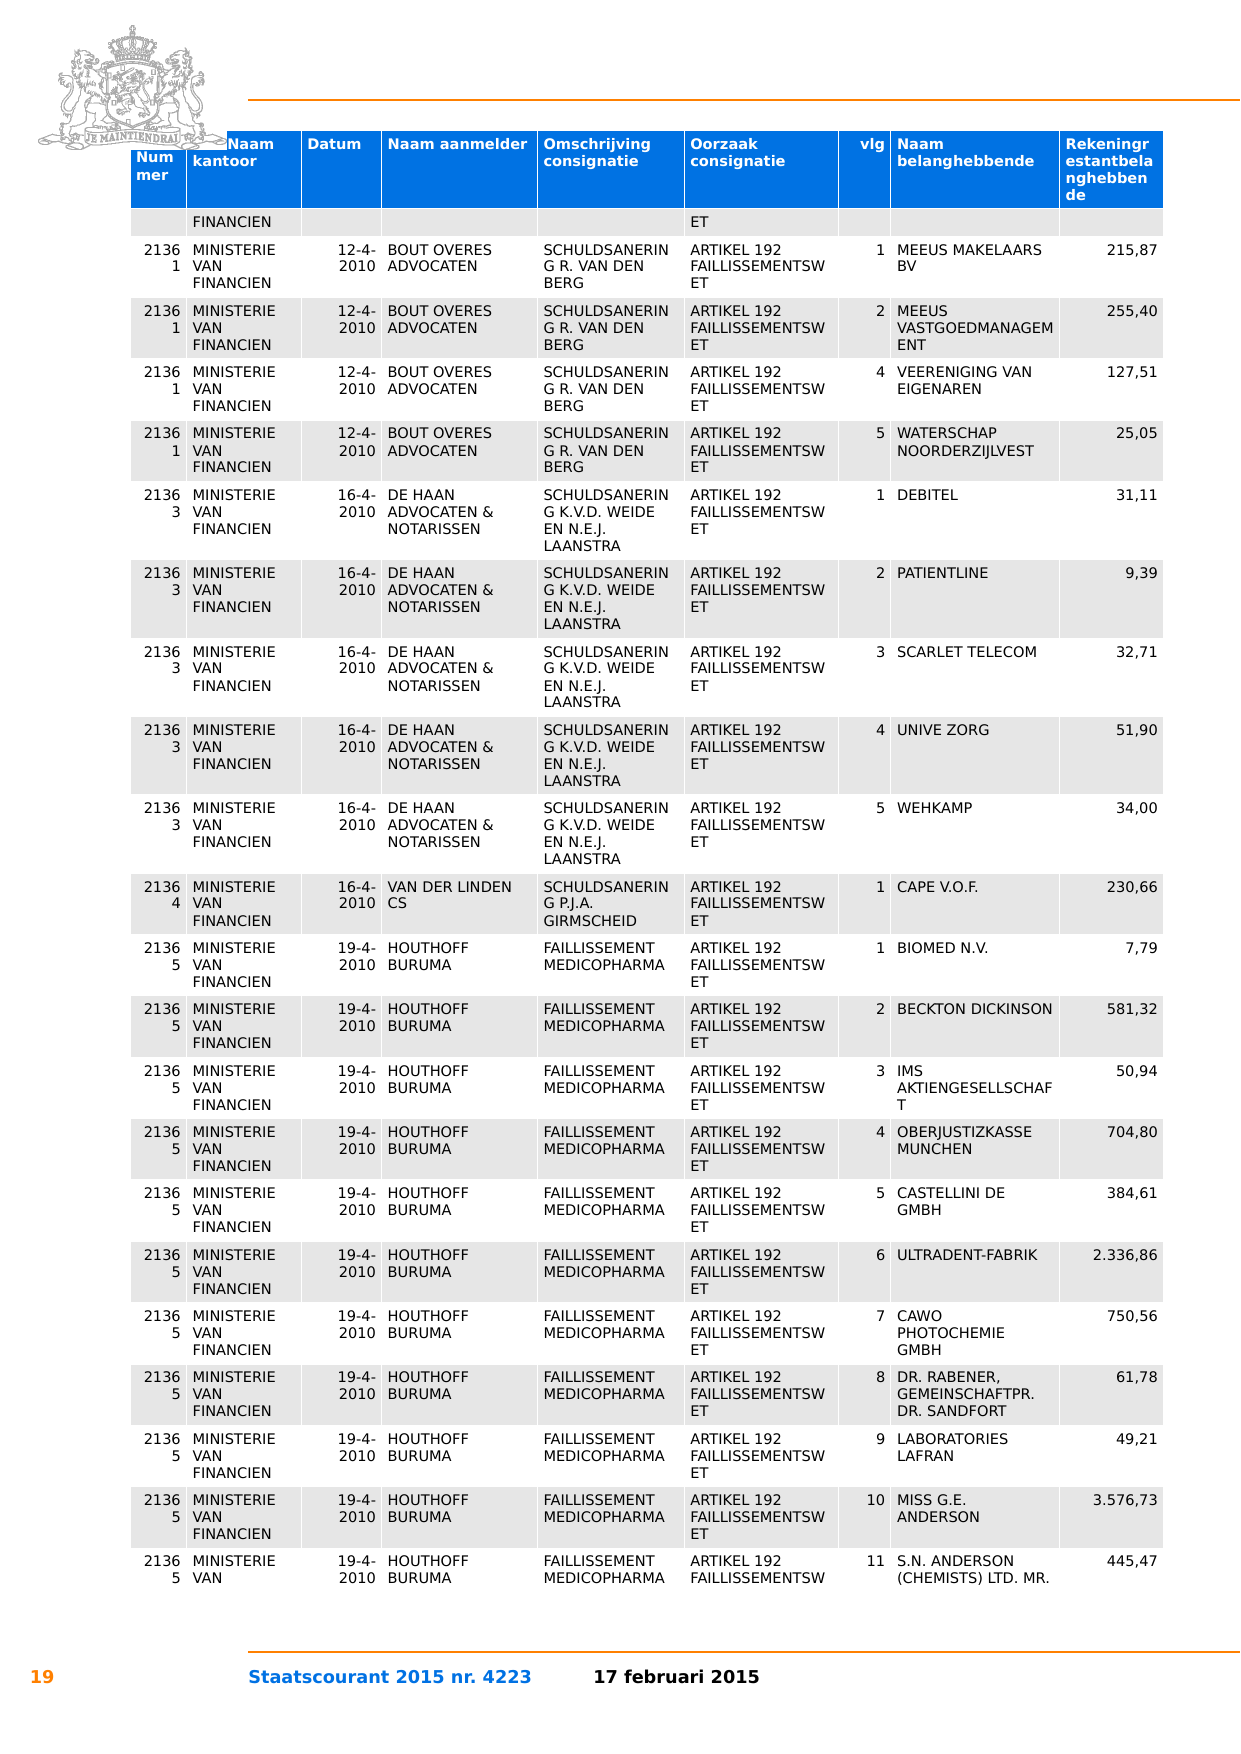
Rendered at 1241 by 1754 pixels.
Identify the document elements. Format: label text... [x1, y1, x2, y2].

table_cell ARTIKEL 192 FAILLISSEMENTSWET [685, 482, 838, 559]
table_cell SCHULDSANERING P.J.A. GIRMSCHEID [538, 874, 684, 934]
table_cell ARTIKEL 192 FAILLISSEMENTSWET [685, 1181, 838, 1241]
table_cell 21365 [131, 1487, 186, 1548]
table_cell 12-4-2010 [302, 298, 381, 358]
table_cell 21361 [131, 298, 186, 358]
table_cell ARTIKEL 192 FAILLISSEMENTSWET [685, 1242, 838, 1302]
table_cell FAILLISSEMENT MEDICOPHARMA [538, 1058, 684, 1118]
table_cell CAWO PHOTOCHEMIE GMBH [891, 1303, 1059, 1363]
table_cell 34,00 [1060, 795, 1163, 873]
table_cell ARTIKEL 192 FAILLISSEMENTSWET [685, 359, 838, 420]
table_cell 750,56 [1060, 1303, 1163, 1363]
table_cell 2 [839, 560, 890, 638]
table_cell DR. RABENER, GEMEINSCHAFTPR. DR. SANDFORT [891, 1365, 1059, 1425]
table_cell SCHULDSANERING R. VAN DEN BERG [538, 421, 684, 481]
table_cell 21365 [131, 1119, 186, 1179]
table_cell 19-4-2010 [302, 1426, 381, 1486]
table_cell HOUTHOFF BURUMA [382, 1549, 537, 1592]
table_cell 127,51 [1060, 359, 1163, 420]
table_cell MISS G.E. ANDERSON [891, 1487, 1059, 1548]
table_cell MINISTERIE VAN FINANCIEN [187, 795, 301, 873]
table_cell HOUTHOFF BURUMA [382, 1487, 537, 1548]
table_cell HOUTHOFF BURUMA [382, 1119, 537, 1179]
table_cell HOUTHOFF BURUMA [382, 1303, 537, 1363]
table_header Datum [302, 131, 381, 208]
table_cell 11 [839, 1549, 890, 1592]
table_cell DEBITEL [891, 482, 1059, 559]
table_cell MINISTERIE VAN [187, 1549, 301, 1592]
table_cell [891, 209, 1059, 236]
table_cell HOUTHOFF BURUMA [382, 1365, 537, 1425]
table_cell FAILLISSEMENT MEDICOPHARMA [538, 935, 684, 995]
table_cell MINISTERIE VAN FINANCIEN [187, 298, 301, 358]
table_cell MEEUS VASTGOEDMANAGEMENT [891, 298, 1059, 358]
table_cell MINISTERIE VAN FINANCIEN [187, 1242, 301, 1302]
table_cell ARTIKEL 192 FAILLISSEMENTSWET [685, 996, 838, 1057]
table_cell ARTIKEL 192 FAILLISSEMENTSWET [685, 874, 838, 934]
table_cell 19-4-2010 [302, 996, 381, 1057]
table_cell 16-4-2010 [302, 795, 381, 873]
table_cell 50,94 [1060, 1058, 1163, 1118]
table_header vlg [839, 131, 890, 208]
table_cell ARTIKEL 192 FAILLISSEMENTSWET [685, 639, 838, 716]
table_cell MINISTERIE VAN FINANCIEN [187, 1119, 301, 1179]
table_cell 19-4-2010 [302, 1242, 381, 1302]
table_cell 1 [839, 482, 890, 559]
table_cell CAPE V.O.F. [891, 874, 1059, 934]
table_cell [302, 209, 381, 236]
table_cell 19-4-2010 [302, 935, 381, 995]
table_cell 21365 [131, 1365, 186, 1425]
table_cell MINISTERIE VAN FINANCIEN [187, 359, 301, 420]
table_cell BOUT OVERES ADVOCATEN [382, 298, 537, 358]
table_cell 12-4-2010 [302, 359, 381, 420]
table_cell MINISTERIE VAN FINANCIEN [187, 639, 301, 716]
table_header Naam aanmelder [382, 131, 537, 208]
table_header Naam belanghebbende [891, 131, 1059, 208]
table_cell 21363 [131, 717, 186, 794]
table_cell 5 [839, 1181, 890, 1241]
table_cell 7,79 [1060, 935, 1163, 995]
table_cell MINISTERIE VAN FINANCIEN [187, 482, 301, 559]
table_cell HOUTHOFF BURUMA [382, 1181, 537, 1241]
table_cell SCHULDSANERING K.V.D. WEIDE EN N.E.J. LAANSTRA [538, 482, 684, 559]
table_cell WEHKAMP [891, 795, 1059, 873]
table_cell DE HAAN ADVOCATEN & NOTARISSEN [382, 639, 537, 716]
table_cell 3 [839, 639, 890, 716]
table_cell FAILLISSEMENT MEDICOPHARMA [538, 996, 684, 1057]
table_cell ARTIKEL 192 FAILLISSEMENTSWET [685, 1119, 838, 1179]
table_cell MINISTERIE VAN FINANCIEN [187, 996, 301, 1057]
table_cell ARTIKEL 192 FAILLISSEMENTSWET [685, 1303, 838, 1363]
table_cell UNIVE ZORG [891, 717, 1059, 794]
table_header Naam kantoor [187, 131, 301, 208]
table_cell 21363 [131, 482, 186, 559]
table_cell FAILLISSEMENT MEDICOPHARMA [538, 1365, 684, 1425]
table_cell 255,40 [1060, 298, 1163, 358]
table_cell DE HAAN ADVOCATEN & NOTARISSEN [382, 482, 537, 559]
table_cell MINISTERIE VAN FINANCIEN [187, 1426, 301, 1486]
table_cell 6 [839, 1242, 890, 1302]
table_cell 61,78 [1060, 1365, 1163, 1425]
table_cell 19-4-2010 [302, 1487, 381, 1548]
table_cell 2 [839, 298, 890, 358]
table_cell 19-4-2010 [302, 1365, 381, 1425]
table_cell ARTIKEL 192 FAILLISSEMENTSWET [685, 935, 838, 995]
table_cell FAILLISSEMENT MEDICOPHARMA [538, 1181, 684, 1241]
table_cell 3 [839, 1058, 890, 1118]
table_cell FAILLISSEMENT MEDICOPHARMA [538, 1119, 684, 1179]
table_cell 16-4-2010 [302, 639, 381, 716]
table_cell ARTIKEL 192 FAILLISSEMENTSWET [685, 1426, 838, 1486]
table_cell FINANCIEN [187, 209, 301, 236]
table_cell 4 [839, 717, 890, 794]
table_cell 3.576,73 [1060, 1487, 1163, 1548]
table_cell ARTIKEL 192 FAILLISSEMENTSWET [685, 717, 838, 794]
table_cell 9 [839, 1426, 890, 1486]
table_cell 21365 [131, 1549, 186, 1592]
table_cell IMS AKTIENGESELLSCHAFT [891, 1058, 1059, 1118]
table_cell 2 [839, 996, 890, 1057]
table_cell 16-4-2010 [302, 482, 381, 559]
table_cell MINISTERIE VAN FINANCIEN [187, 1487, 301, 1548]
table_cell BOUT OVERES ADVOCATEN [382, 421, 537, 481]
table_cell 7 [839, 1303, 890, 1363]
table_cell SCHULDSANERING R. VAN DEN BERG [538, 298, 684, 358]
table_cell 19-4-2010 [302, 1303, 381, 1363]
table_cell MINISTERIE VAN FINANCIEN [187, 1058, 301, 1118]
table_cell HOUTHOFF BURUMA [382, 935, 537, 995]
table_cell 21361 [131, 359, 186, 420]
table_cell ARTIKEL 192 FAILLISSEMENTSWET [685, 421, 838, 481]
table_cell HOUTHOFF BURUMA [382, 1426, 537, 1486]
table_cell 1 [839, 237, 890, 297]
table_cell 2.336,86 [1060, 1242, 1163, 1302]
table_cell MINISTERIE VAN FINANCIEN [187, 1181, 301, 1241]
table_cell ARTIKEL 192 FAILLISSEMENTSWET [685, 1365, 838, 1425]
table_cell 21365 [131, 1426, 186, 1486]
table_cell DE HAAN ADVOCATEN & NOTARISSEN [382, 795, 537, 873]
table_cell SCHULDSANERING K.V.D. WEIDE EN N.E.J. LAANSTRA [538, 717, 684, 794]
table_cell ARTIKEL 192 FAILLISSEMENTSWET [685, 298, 838, 358]
table_cell 51,90 [1060, 717, 1163, 794]
table_cell ARTIKEL 192 FAILLISSEMENTSWET [685, 237, 838, 297]
table_cell VAN DER LINDEN CS [382, 874, 537, 934]
table_cell OBERJUSTIZKASSE MUNCHEN [891, 1119, 1059, 1179]
table_header Nummer [131, 150, 186, 208]
table_cell 32,71 [1060, 639, 1163, 716]
table_cell 21364 [131, 874, 186, 934]
table_cell 12-4-2010 [302, 237, 381, 297]
table_cell 49,21 [1060, 1426, 1163, 1486]
table_cell 21363 [131, 639, 186, 716]
table_cell 21365 [131, 935, 186, 995]
table_cell ARTIKEL 192 FAILLISSEMENTSWET [685, 795, 838, 873]
table_cell BOUT OVERES ADVOCATEN [382, 359, 537, 420]
table_cell SCHULDSANERING K.V.D. WEIDE EN N.E.J. LAANSTRA [538, 639, 684, 716]
table_cell 8 [839, 1365, 890, 1425]
table_header Oorzaak consignatie [685, 131, 838, 208]
table_cell [1060, 209, 1163, 236]
table_cell SCHULDSANERING R. VAN DEN BERG [538, 237, 684, 297]
table_cell MINISTERIE VAN FINANCIEN [187, 560, 301, 638]
table_cell 21365 [131, 996, 186, 1057]
table_cell DE HAAN ADVOCATEN & NOTARISSEN [382, 560, 537, 638]
table_cell DE HAAN ADVOCATEN & NOTARISSEN [382, 717, 537, 794]
table_cell 31,11 [1060, 482, 1163, 559]
table_cell LABORATORIES LAFRAN [891, 1426, 1059, 1486]
table_cell 19-4-2010 [302, 1058, 381, 1118]
table_cell 16-4-2010 [302, 874, 381, 934]
table_cell S.N. ANDERSON (CHEMISTS) LTD. MR. [891, 1549, 1059, 1592]
table_cell SCHULDSANERING K.V.D. WEIDE EN N.E.J. LAANSTRA [538, 560, 684, 638]
table_cell VEERENIGING VAN EIGENAREN [891, 359, 1059, 420]
table_cell 1 [839, 935, 890, 995]
table_cell 445,47 [1060, 1549, 1163, 1592]
table_cell MINISTERIE VAN FINANCIEN [187, 935, 301, 995]
table_cell 19-4-2010 [302, 1549, 381, 1592]
table_cell 19-4-2010 [302, 1181, 381, 1241]
picture [38, 25, 227, 150]
table_header Rekeningrestantbelanghebbende [1060, 131, 1163, 208]
table_cell MINISTERIE VAN FINANCIEN [187, 421, 301, 481]
table_cell [131, 209, 186, 236]
table_cell 5 [839, 421, 890, 481]
table_cell 21361 [131, 421, 186, 481]
table_cell 5 [839, 795, 890, 873]
table_cell ET [685, 209, 838, 236]
table_cell 581,32 [1060, 996, 1163, 1057]
table_cell [538, 209, 684, 236]
table_cell 4 [839, 359, 890, 420]
table_cell 21365 [131, 1058, 186, 1118]
table_cell FAILLISSEMENT MEDICOPHARMA [538, 1303, 684, 1363]
table_cell 21365 [131, 1303, 186, 1363]
table_cell ARTIKEL 192 FAILLISSEMENTSW [685, 1549, 838, 1592]
table_cell ARTIKEL 192 FAILLISSEMENTSWET [685, 560, 838, 638]
table_cell FAILLISSEMENT MEDICOPHARMA [538, 1426, 684, 1486]
table_cell [382, 209, 537, 236]
table_cell 1 [839, 874, 890, 934]
table_cell 4 [839, 1119, 890, 1179]
table_cell CASTELLINI DE GMBH [891, 1181, 1059, 1241]
table_cell WATERSCHAP NOORDERZIJLVEST [891, 421, 1059, 481]
table_cell FAILLISSEMENT MEDICOPHARMA [538, 1242, 684, 1302]
table_cell SCARLET TELECOM [891, 639, 1059, 716]
table_cell 16-4-2010 [302, 717, 381, 794]
table_cell HOUTHOFF BURUMA [382, 996, 537, 1057]
table_header Omschrijving consignatie [538, 131, 684, 208]
table_cell 9,39 [1060, 560, 1163, 638]
table_cell HOUTHOFF BURUMA [382, 1058, 537, 1118]
table_cell MINISTERIE VAN FINANCIEN [187, 1303, 301, 1363]
table_cell FAILLISSEMENT MEDICOPHARMA [538, 1549, 684, 1592]
table_cell 21365 [131, 1242, 186, 1302]
table_cell 10 [839, 1487, 890, 1548]
table_cell [839, 209, 890, 236]
table_cell SCHULDSANERING R. VAN DEN BERG [538, 359, 684, 420]
table_cell BECKTON DICKINSON [891, 996, 1059, 1057]
table_cell ARTIKEL 192 FAILLISSEMENTSWET [685, 1058, 838, 1118]
table_cell MINISTERIE VAN FINANCIEN [187, 237, 301, 297]
table_cell 21365 [131, 1181, 186, 1241]
table_cell HOUTHOFF BURUMA [382, 1242, 537, 1302]
table_cell 25,05 [1060, 421, 1163, 481]
table_cell 21363 [131, 795, 186, 873]
table_cell SCHULDSANERING K.V.D. WEIDE EN N.E.J. LAANSTRA [538, 795, 684, 873]
table_cell BOUT OVERES ADVOCATEN [382, 237, 537, 297]
table_cell MINISTERIE VAN FINANCIEN [187, 1365, 301, 1425]
table_cell MINISTERIE VAN FINANCIEN [187, 874, 301, 934]
table_cell 12-4-2010 [302, 421, 381, 481]
table_cell MEEUS MAKELAARS BV [891, 237, 1059, 297]
table_cell 215,87 [1060, 237, 1163, 297]
table_cell 704,80 [1060, 1119, 1163, 1179]
table_cell ULTRADENT-FABRIK [891, 1242, 1059, 1302]
table_cell MINISTERIE VAN FINANCIEN [187, 717, 301, 794]
table_cell 21361 [131, 237, 186, 297]
table_cell BIOMED N.V. [891, 935, 1059, 995]
table_cell 230,66 [1060, 874, 1163, 934]
table_cell FAILLISSEMENT MEDICOPHARMA [538, 1487, 684, 1548]
table_cell ARTIKEL 192 FAILLISSEMENTSWET [685, 1487, 838, 1548]
table_cell 16-4-2010 [302, 560, 381, 638]
table_cell 21363 [131, 560, 186, 638]
table_cell PATIENTLINE [891, 560, 1059, 638]
table_cell 19-4-2010 [302, 1119, 381, 1179]
table_cell 384,61 [1060, 1181, 1163, 1241]
